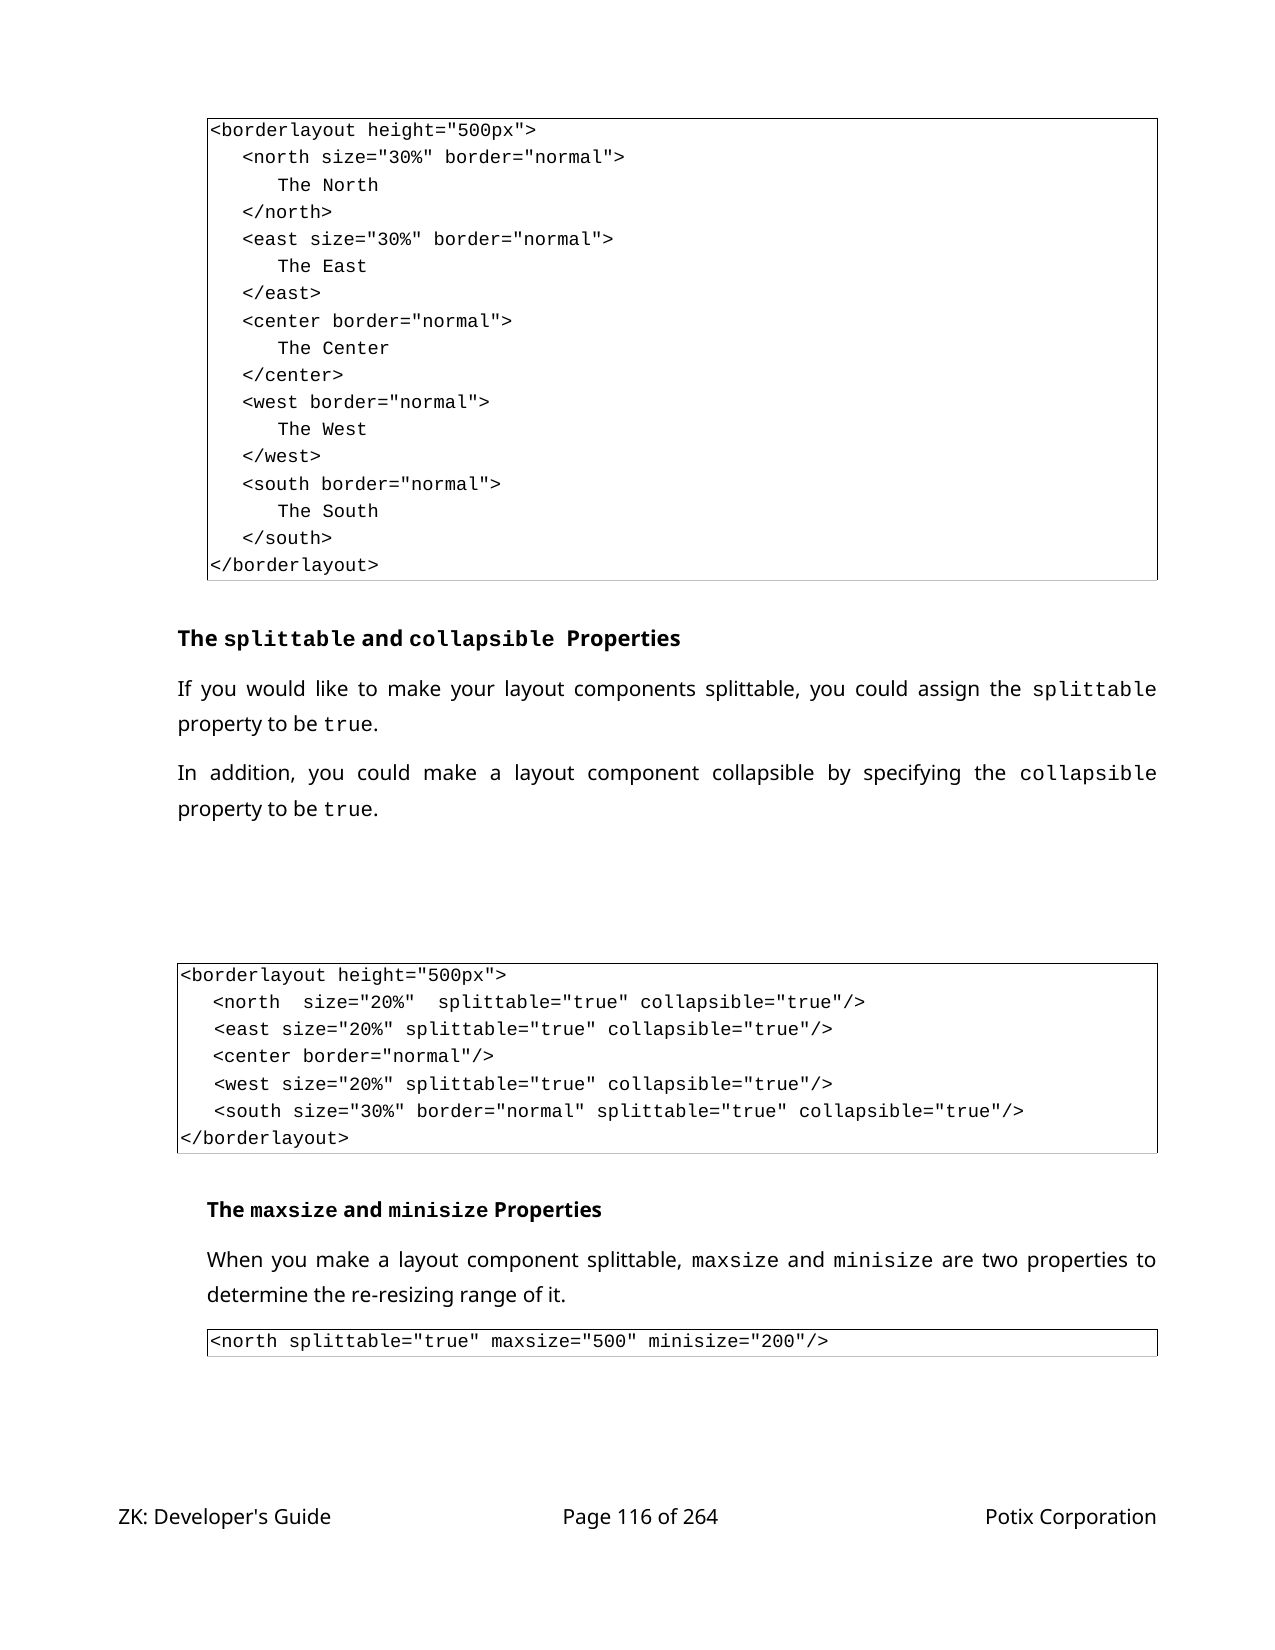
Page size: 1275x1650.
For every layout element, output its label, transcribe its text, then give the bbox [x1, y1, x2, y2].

text </north> [208, 200, 1157, 224]
text </center> [208, 363, 1157, 387]
text </west> [208, 444, 1157, 469]
text <west border="normal"> [208, 390, 1157, 414]
text <north size="20%" splittable="true" collapsible="true"/> [178, 990, 1157, 1014]
text When you make a layout component splittable, maxsize and minisize are two properties to determine the re-resizing range of it. [207, 1245, 1157, 1308]
text <borderlayout height="500px"> [178, 964, 1157, 987]
text The North [208, 172, 1157, 197]
text </south> [208, 526, 1157, 550]
text </borderlayout> [178, 1126, 1157, 1153]
text <north size="30%" border="normal"> [208, 145, 1157, 169]
text </borderlayout> [208, 553, 1157, 580]
text <south size="30%" border="normal" splittable="true" collapsible="true"/> [178, 1098, 1157, 1123]
text If you would like to make your layout components splittable, you could assign the splittable property to be true. [177, 674, 1157, 738]
text <center border="normal"/> [178, 1044, 1157, 1068]
text <borderlayout height="500px"> [208, 119, 1157, 142]
text The Center [208, 336, 1157, 360]
text In addition, you could make a layout component collapsible by specifying the collapsible property to be true. [177, 758, 1157, 822]
text <east size="20%" splittable="true" collapsible="true"/> [178, 1017, 1157, 1041]
text <east size="30%" border="normal"> [208, 227, 1157, 251]
text The West [208, 417, 1157, 441]
text </east> [208, 281, 1157, 306]
text <north splittable="true" maxsize="500" minisize="200"/> [208, 1330, 1157, 1356]
text <south border="normal"> [208, 472, 1157, 496]
text <west size="20%" splittable="true" collapsible="true"/> [178, 1071, 1157, 1096]
text The South [208, 499, 1157, 523]
subtitle The splittable and collapsible Properties [177, 623, 1157, 653]
text <center border="normal"> [208, 308, 1157, 333]
text The East [208, 254, 1157, 278]
subtitle The maxsize and minisize Properties [207, 1196, 1157, 1224]
